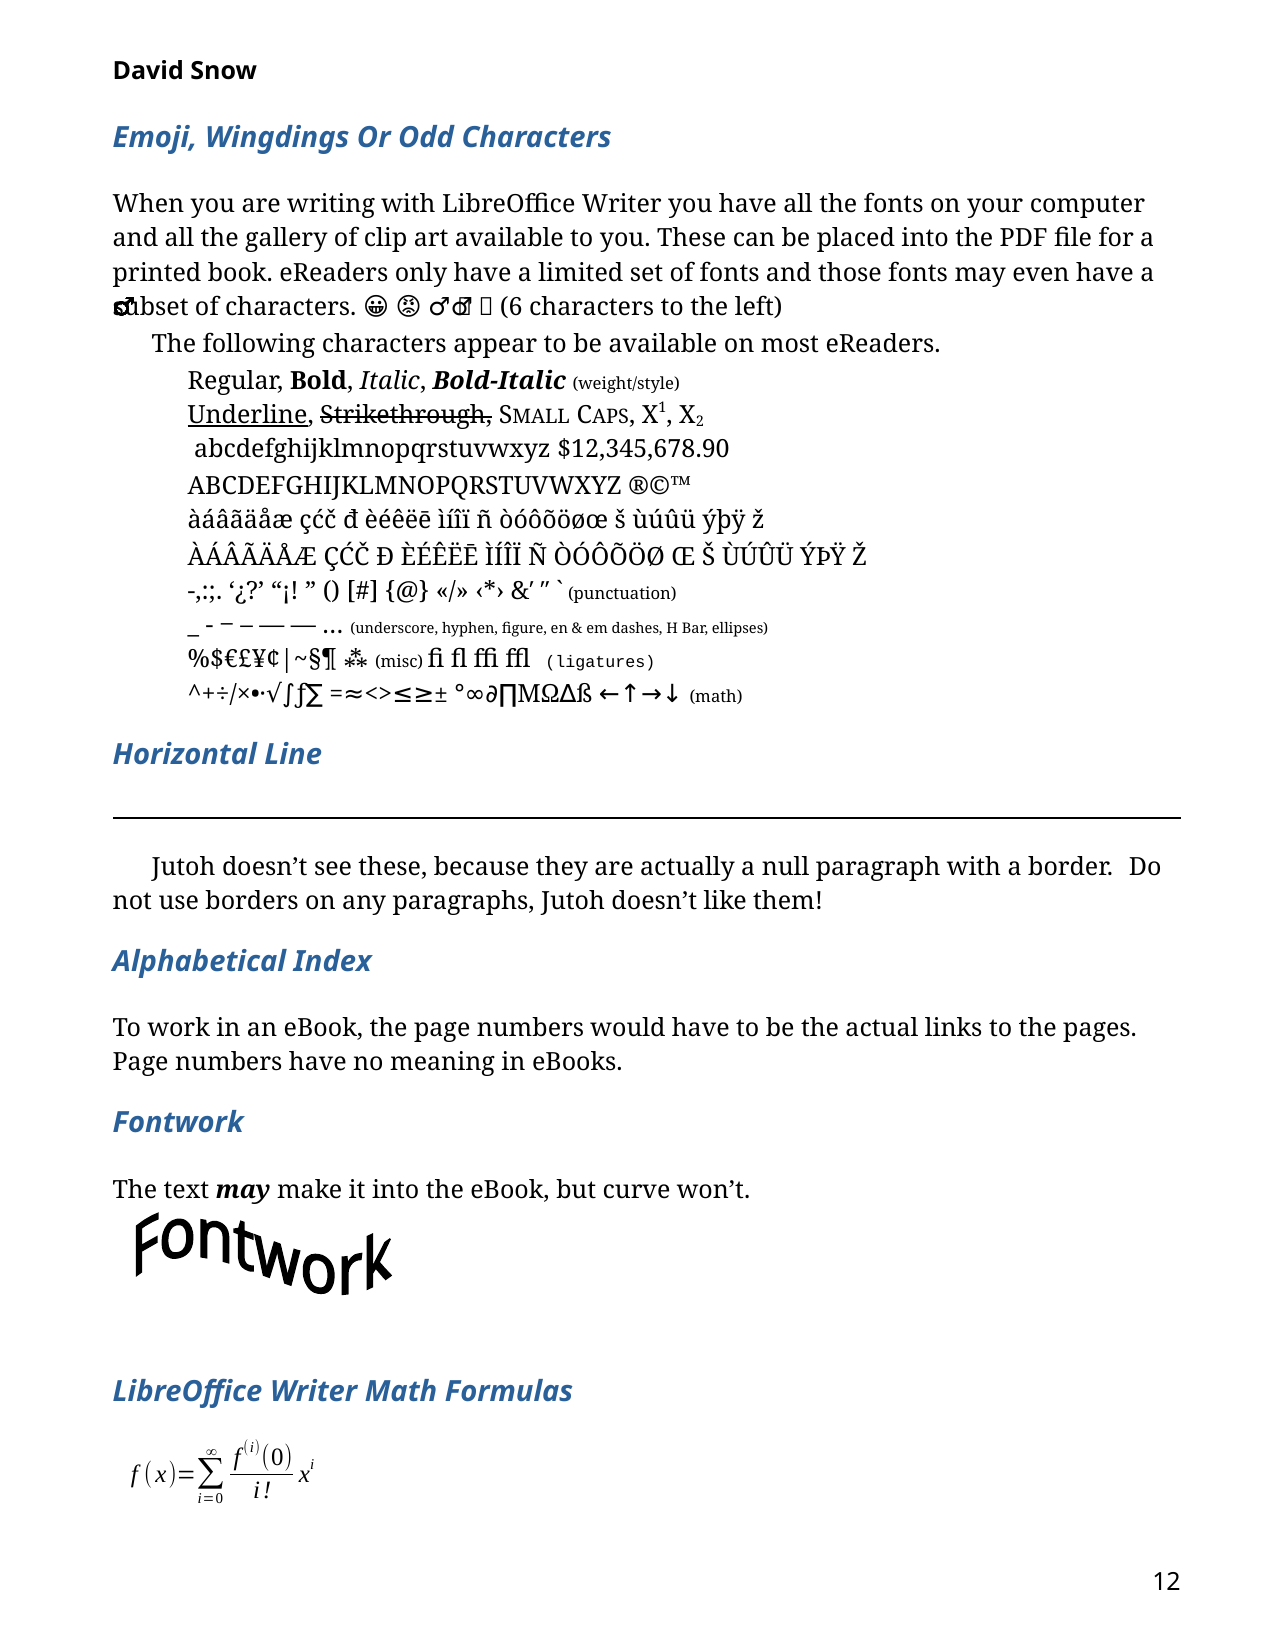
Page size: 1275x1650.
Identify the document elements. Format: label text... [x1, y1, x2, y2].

subtitle Horizontal Line [112, 733, 1181, 773]
text Regular, Bold, Italic, Bold-Italic (weight/style) Underline, Strikethrough, Small Caps, X1, X2 abcdefghijklmnopqrstuvwxyz $12,345,678.90 [187, 362, 1181, 464]
text To work in an eBook, the page numbers would have to be the actual links to the pages. Page numbers have no meaning in eBooks. [112, 1010, 1181, 1078]
text When you are writing with LibreOffice Writer you have all the fonts on your computer and all the gallery of clip art available to you. These can be placed into the PDF file for a printed book. eReaders only have a limited set of fonts and those fonts may even have a subset of characters. 😀 😡 👮🏼‍♂️   (6 characters to the left) [112, 186, 1181, 322]
subtitle Alphabetical Index [112, 941, 1181, 980]
text The following characters appear to be available on most eReaders. [112, 325, 1181, 359]
text ÀÁÂÃÄÅÆ ÇĆČ Đ ÈÉÊËĒ ÌÍÎÏ Ñ ÒÓÔÕÖØ Œ Š ÙÚÛÜ ÝÞŸ Ž -,:;. ‘¿?’ “¡! ” () [#] {@} «/» ‹*› &′ ″ ` (punctuation) _ - ‒ – — ― … (underscore, hyphen, figure, en & em dashes, H Bar, ellipses) %$€£¥¢|~§¶ ⁂ (misc) fi fl ffi ffl (ligatures) ^+÷/×•·√∫ƒ∑ =≈<>≤≥± °∞∂∏ΜΩ∆ß ←↑→↓ (math) [187, 539, 1181, 709]
text Jutoh doesn’t see these, because they are actually a null paragraph with a border. Do not use borders on any paragraphs, Jutoh doesn’t like them! [112, 849, 1181, 917]
subtitle LibreOffice Writer Math Formulas [112, 1370, 1181, 1410]
text The text may make it into the eBook, but curve won’t. [112, 1171, 1181, 1205]
subtitle Emoji, Wingdings or Odd Characters [112, 117, 1181, 156]
subtitle Fontwork [112, 1102, 1181, 1141]
text ABCDEFGHIJKLMNOPQRSTUVWXYZ ®©™ àáâãäåæ çćč đ èéêëē ìíîï ñ òóôõöøœ š ùúûü ýþÿ ž [187, 468, 1181, 536]
